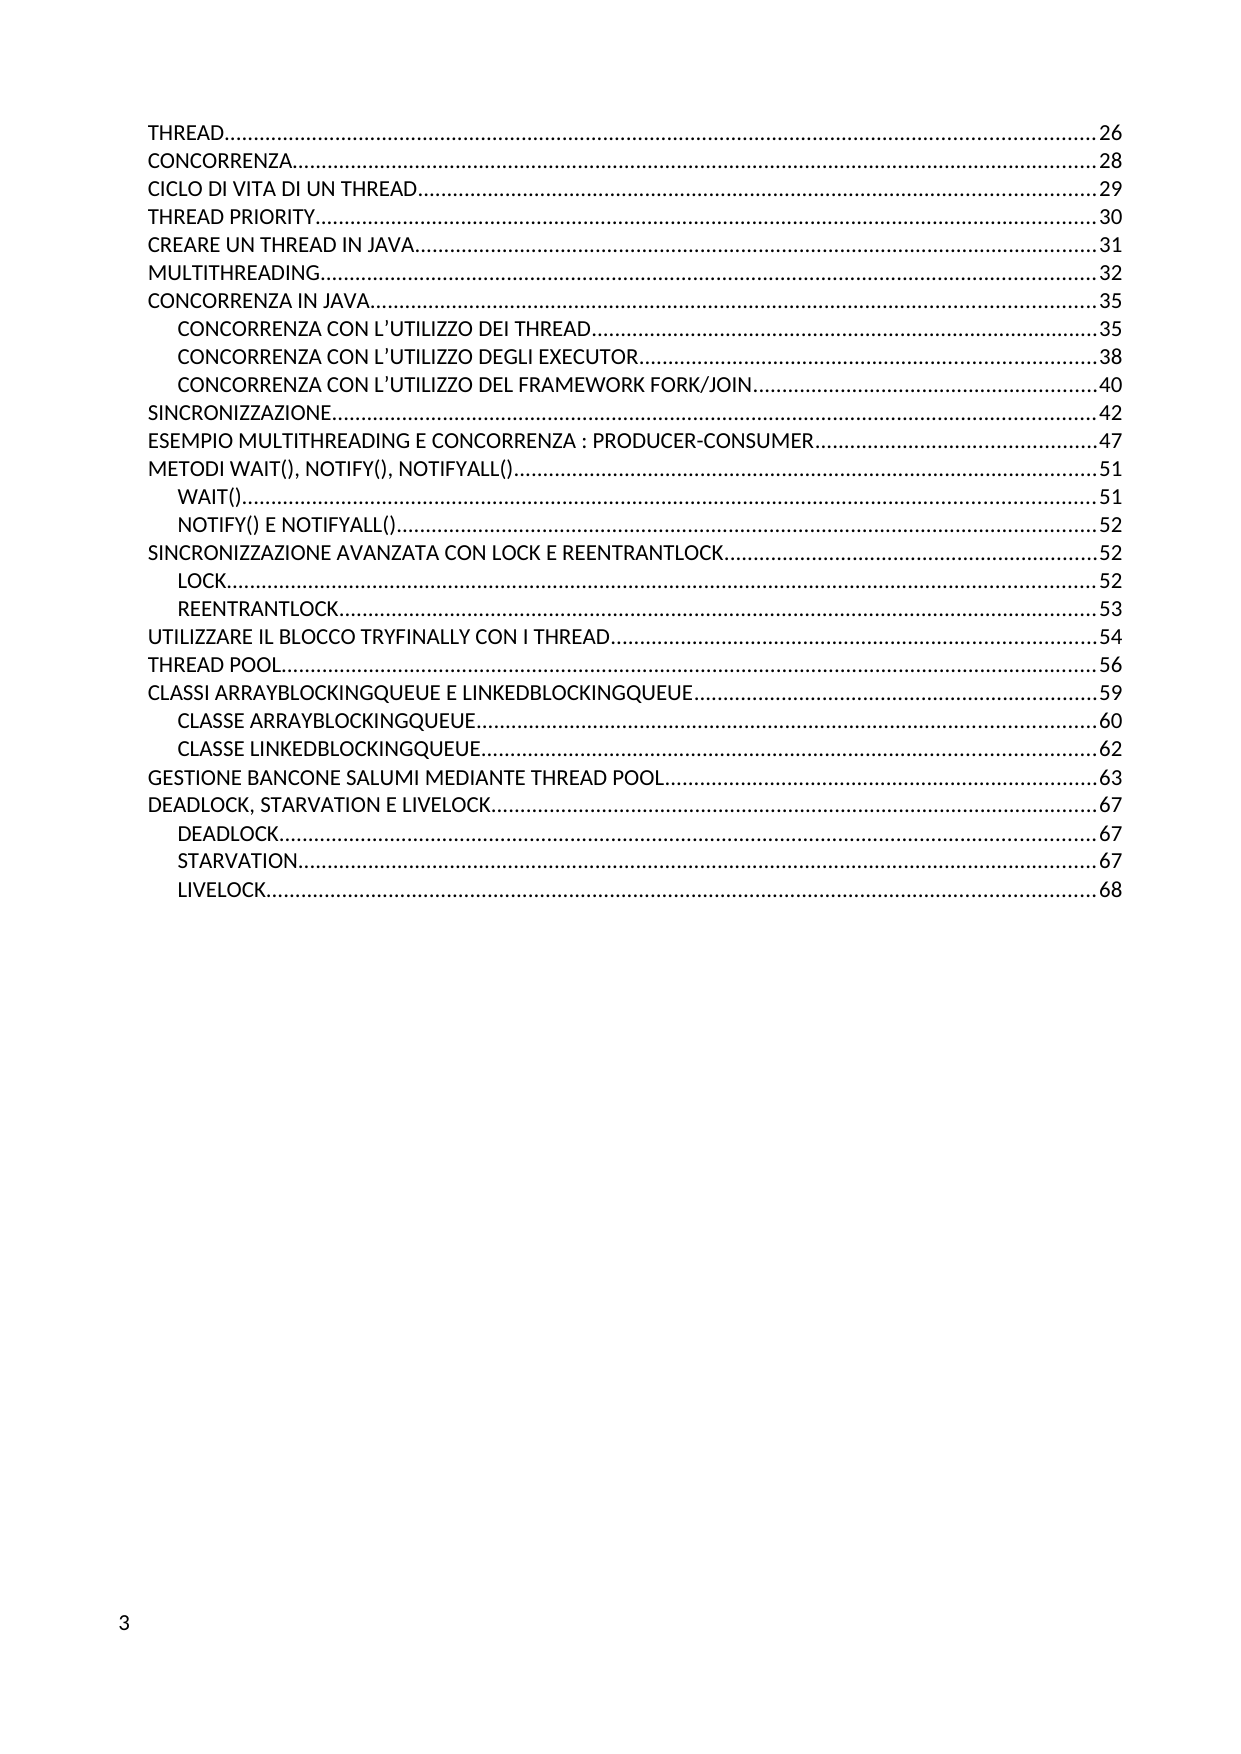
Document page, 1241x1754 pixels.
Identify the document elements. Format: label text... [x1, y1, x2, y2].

text DEADLOCK, STARVATION E LIVELOCK 67 [148, 791, 1122, 819]
text CONCORRENZA 28 [148, 146, 1122, 174]
text CLASSI ARRAYBLOCKINGQUEUE E LINKEDBLOCKINGQUEUE 59 [148, 678, 1122, 707]
text THREAD 26 [148, 118, 1122, 146]
text CLASSE LINKEDBLOCKINGQUEUE 62 [177, 734, 1122, 763]
text ESEMPIO MULTITHREADING E CONCORRENZA : PRODUCER-CONSUMER 47 [148, 426, 1122, 454]
text SINCRONIZZAZIONE AVANZATA CON LOCK E REENTRANTLOCK 52 [148, 538, 1122, 566]
text CONCORRENZA CON L’UTILIZZO DEGLI EXECUTOR 38 [177, 342, 1122, 370]
text WAIT() 51 [177, 482, 1122, 510]
text REENTRANTLOCK 53 [177, 594, 1122, 622]
text CICLO DI VITA DI UN THREAD 29 [148, 174, 1122, 202]
text THREAD POOL 56 [148, 651, 1122, 678]
text NOTIFY() E NOTIFYALL() 52 [177, 510, 1122, 538]
text CONCORRENZA IN JAVA 35 [148, 286, 1122, 314]
text LOCK 52 [177, 566, 1122, 594]
text GESTIONE BANCONE SALUMI MEDIANTE THREAD POOL 63 [148, 763, 1122, 791]
text CONCORRENZA CON L’UTILIZZO DEL FRAMEWORK FORK/JOIN 40 [177, 370, 1122, 398]
text LIVELOCK 68 [177, 875, 1122, 903]
text THREAD PRIORITY 30 [148, 202, 1122, 230]
text MULTITHREADING 32 [148, 258, 1122, 286]
text DEADLOCK 67 [177, 819, 1122, 847]
text CONCORRENZA CON L’UTILIZZO DEI THREAD 35 [177, 314, 1122, 342]
text SINCRONIZZAZIONE 42 [148, 398, 1122, 426]
text STARVATION 67 [177, 847, 1122, 875]
text CLASSE ARRAYBLOCKINGQUEUE 60 [177, 707, 1122, 734]
text METODI WAIT(), NOTIFY(), NOTIFYALL() 51 [148, 454, 1122, 482]
text UTILIZZARE IL BLOCCO TRYFINALLY CON I THREAD 54 [148, 622, 1122, 651]
text CREARE UN THREAD IN JAVA 31 [148, 230, 1122, 258]
